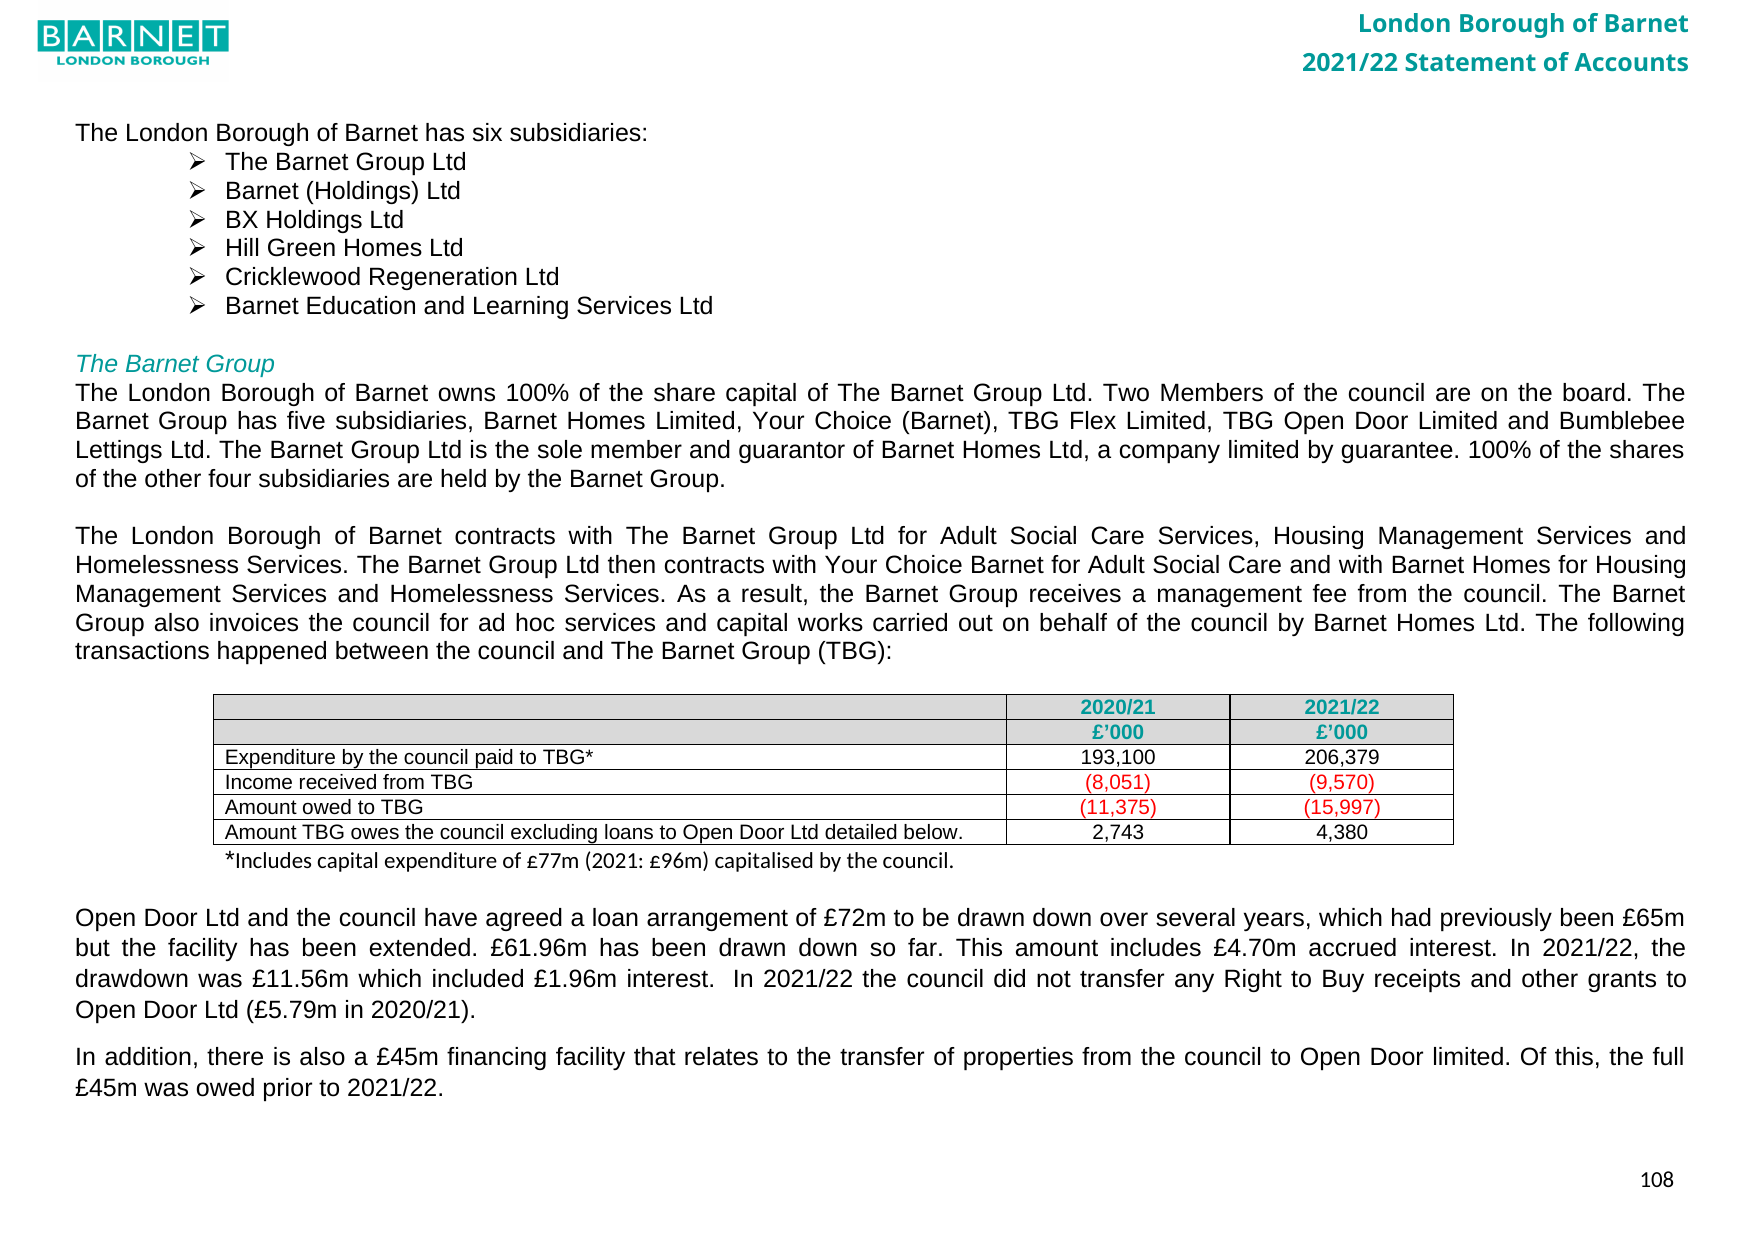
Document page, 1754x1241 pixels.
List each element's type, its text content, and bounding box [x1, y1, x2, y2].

table_header 2021/22 [1231, 695, 1453, 719]
list Barnet Education and Learning Services Ltd [187, 291, 1689, 320]
list The Barnet Group Ltd [187, 147, 1689, 176]
list Hill Green Homes Ltd [187, 233, 1689, 262]
table_cell [214, 720, 1006, 744]
table_header 2020/21 [1007, 695, 1229, 719]
table_cell Amount owed to TBG [214, 795, 1006, 819]
table_header [214, 695, 1006, 719]
table_cell (9,570) [1231, 770, 1453, 794]
table_cell (11,375) [1007, 795, 1229, 819]
table_cell Income received from TBG [214, 770, 1006, 794]
table_cell (15,997) [1231, 795, 1453, 819]
table_cell Expenditure by the council paid to TBG* [214, 745, 1006, 769]
text *Includes capital expenditure of £77m (2021: £96m) capitalised by the council. [75, 845, 1689, 874]
table_cell 2,743 [1007, 820, 1229, 844]
list Cricklewood Regeneration Ltd [187, 262, 1689, 291]
table_cell Amount TBG owes the council excluding loans to Open Door Ltd detailed below. [214, 820, 1006, 844]
table_cell (8,051) [1007, 770, 1229, 794]
text In addition, there is also a £45m financing facility that relates to the transfer of properties from the council to Open Door limited. Of this, the full £45m was owed prior to 2021/22. [75, 1042, 1689, 1102]
list BX Holdings Ltd [187, 204, 1689, 233]
text Open Door Ltd and the council have agreed a loan arrangement of £72m to be drawn down over several years, which had previously been £65m but the facility has been extended. £61.96m has been drawn down so far. This amount includes £4.70m accrued interest. In 2021/22, the drawdown was £11.56m which included £1.96m interest. In 2021/22 the council did not transfer any Right to Buy receipts and other grants to Open Door Ltd (£5.79m in 2020/21). [75, 903, 1689, 1024]
text The London Borough of Barnet owns 100% of the share capital of The Barnet Group Ltd. Two Members of the council are on the board. The Barnet Group has five subsidiaries, Barnet Homes Limited, Your Choice (Barnet), TBG Flex Limited, TBG Open Door Limited and Bumblebee Lettings Ltd. The Barnet Group Ltd is the sole member and guarantor of Barnet Homes Ltd, a company limited by guarantee. 100% of the shares of the other four subsidiaries are held by the Barnet Group. [75, 377, 1689, 492]
table_cell 206,379 [1231, 745, 1453, 769]
text The Barnet Group [75, 349, 1689, 377]
list Barnet (Holdings) Ltd [187, 176, 1689, 204]
text The London Borough of Barnet has six subsidiaries: [75, 118, 1689, 147]
table_cell 193,100 [1007, 745, 1229, 769]
table_cell 4,380 [1231, 820, 1453, 844]
table_cell £’000 [1231, 720, 1453, 744]
text The London Borough of Barnet contracts with The Barnet Group Ltd for Adult Social Care Services, Housing Management Services and Homelessness Services. The Barnet Group Ltd then contracts with Your Choice Barnet for Adult Social Care and with Barnet Homes for Housing Management Services and Homelessness Services. As a result, the Barnet Group receives a management fee from the council. The Barnet Group also invoices the council for ad hoc services and capital works carried out on behalf of the council by Barnet Homes Ltd. The following transactions happened between the council and The Barnet Group (TBG): [75, 521, 1689, 665]
table_cell £’000 [1007, 720, 1229, 744]
